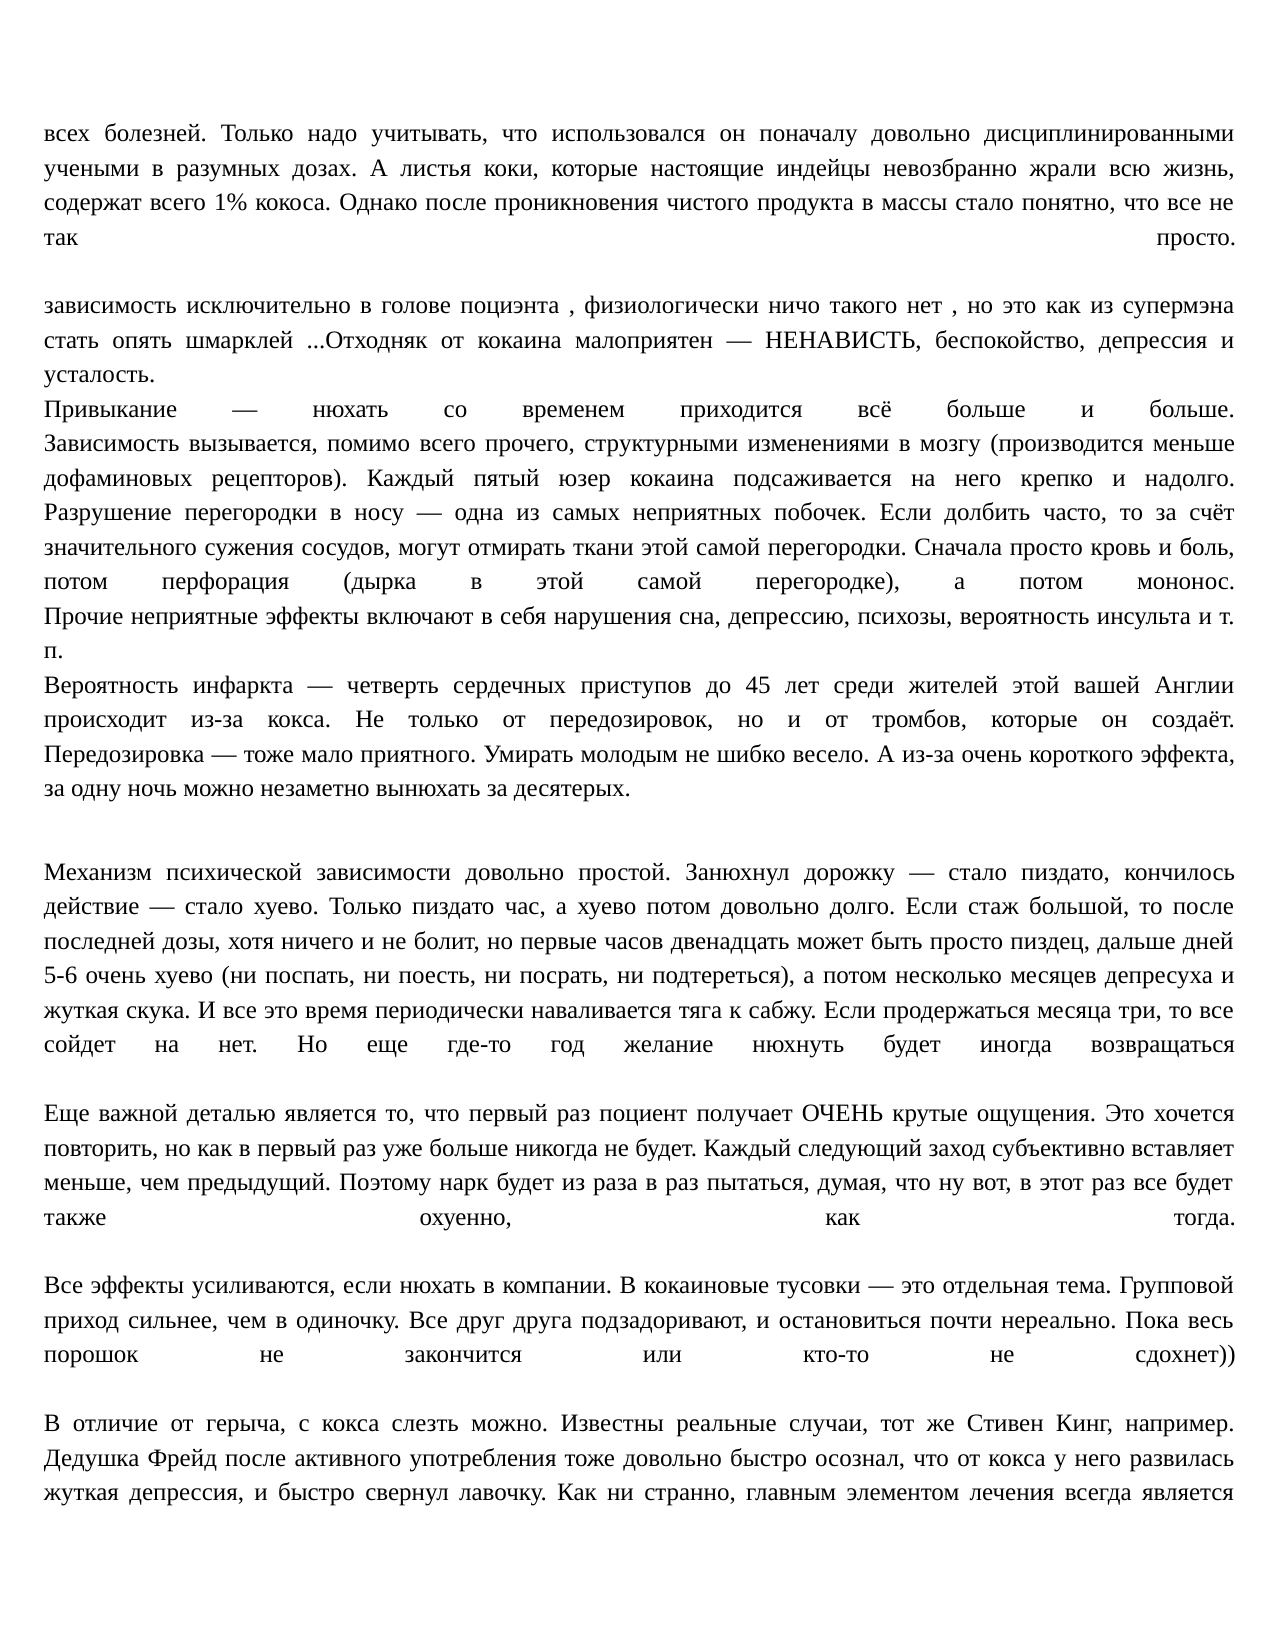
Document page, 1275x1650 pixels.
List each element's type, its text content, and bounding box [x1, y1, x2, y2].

text Механизм психической зависимости довольно простой. Занюхнул дорожку — стало пиздато, кончилось действие — стало хуево. Только пиздато час, а хуево потом довольно долго. Если стаж большой, то после последней дозы, хотя ничего и не болит, но первые часов двенадцать может быть просто пиздец, дальше дней 5-6 очень хуево (ни поспать, ни поесть, ни посрать, ни подтереться), а потом несколько месяцев депресуха и жуткая скука. И все это время периодически наваливается тяга к сабжу. Если продержаться месяца три, то все сойдет на нет. Но еще где-то год желание нюхнуть будет иногда возвращаться Еще важной деталью является то, что первый раз поциент получает ОЧЕНЬ крутые ощущения. Это хочется повторить, но как в первый раз уже больше никогда не будет. Каждый следующий заход субъективно вставляет меньше, чем предыдущий. Поэтому нарк будет из раза в раз пытаться, думая, что ну вот, в этот раз все будет также охуенно, как тогда. Все эффекты усиливаются, если нюхать в компании. В кокаиновые тусовки — это отдельная тема. Групповой приход сильнее, чем в одиночку. Все друг друга подзадоривают, и остановиться почти нереально. Пока весь порошок не закончится или кто-то не сдохнет)) В отличие от герыча, с кокса слезть можно. Известны реальные случаи, тот же Стивен Кинг, например. Дедушка Фрейд после активного употребления тоже довольно быстро осознал, что от кокса у него развилась жуткая депрессия, и быстро свернул лавочку. Как ни странно, главным элементом лечения всегда является [44, 822, 1236, 1506]
text всех болезней. Только надо учитывать, что использовался он поначалу довольно дисциплинированными учеными в разумных дозах. А листья коки, которые настоящие индейцы невозбранно жрали всю жизнь, содержат всего 1% кокоса. Однако после проникновения чистого продукта в массы стало понятно, что все не так просто. зависимость исключительно в голове поциэнта , физиологически ничо такого нет , но это как из супермэна стать опять шмарклей ...Отходняк от кокаина малоприятен — НЕНАВИСТЬ, беспокойство, депрессия и усталость. Привыкание — нюхать со временем приходится всё больше и больше. Зависимость вызывается, помимо всего прочего, структурными изменениями в мозгу (производится меньше дофаминовых рецепторов). Каждый пятый юзер кокаина подсаживается на него крепко и надолго. Разрушение перегородки в носу — одна из самых неприятных побочек. Если долбить часто, то за счёт значительного сужения сосудов, могут отмирать ткани этой самой перегородки. Сначала просто кровь и боль, потом перфорация (дырка в этой самой перегородке), а потом мононос. Прочие неприятные эффекты включают в себя нарушения сна, депрессию, психозы, вероятность инсульта и т. п. Вероятность инфаркта — четверть сердечных приступов до 45 лет среди жителей этой вашей Англии происходит из-за кокса. Не только от передозировок, но и от тромбов, которые он создаёт. Передозировка — тоже мало приятного. Умирать молодым не шибко весело. А из-за очень короткого эффекта, за одну ночь можно незаметно вынюхать за десятерых. [44, 118, 1236, 802]
